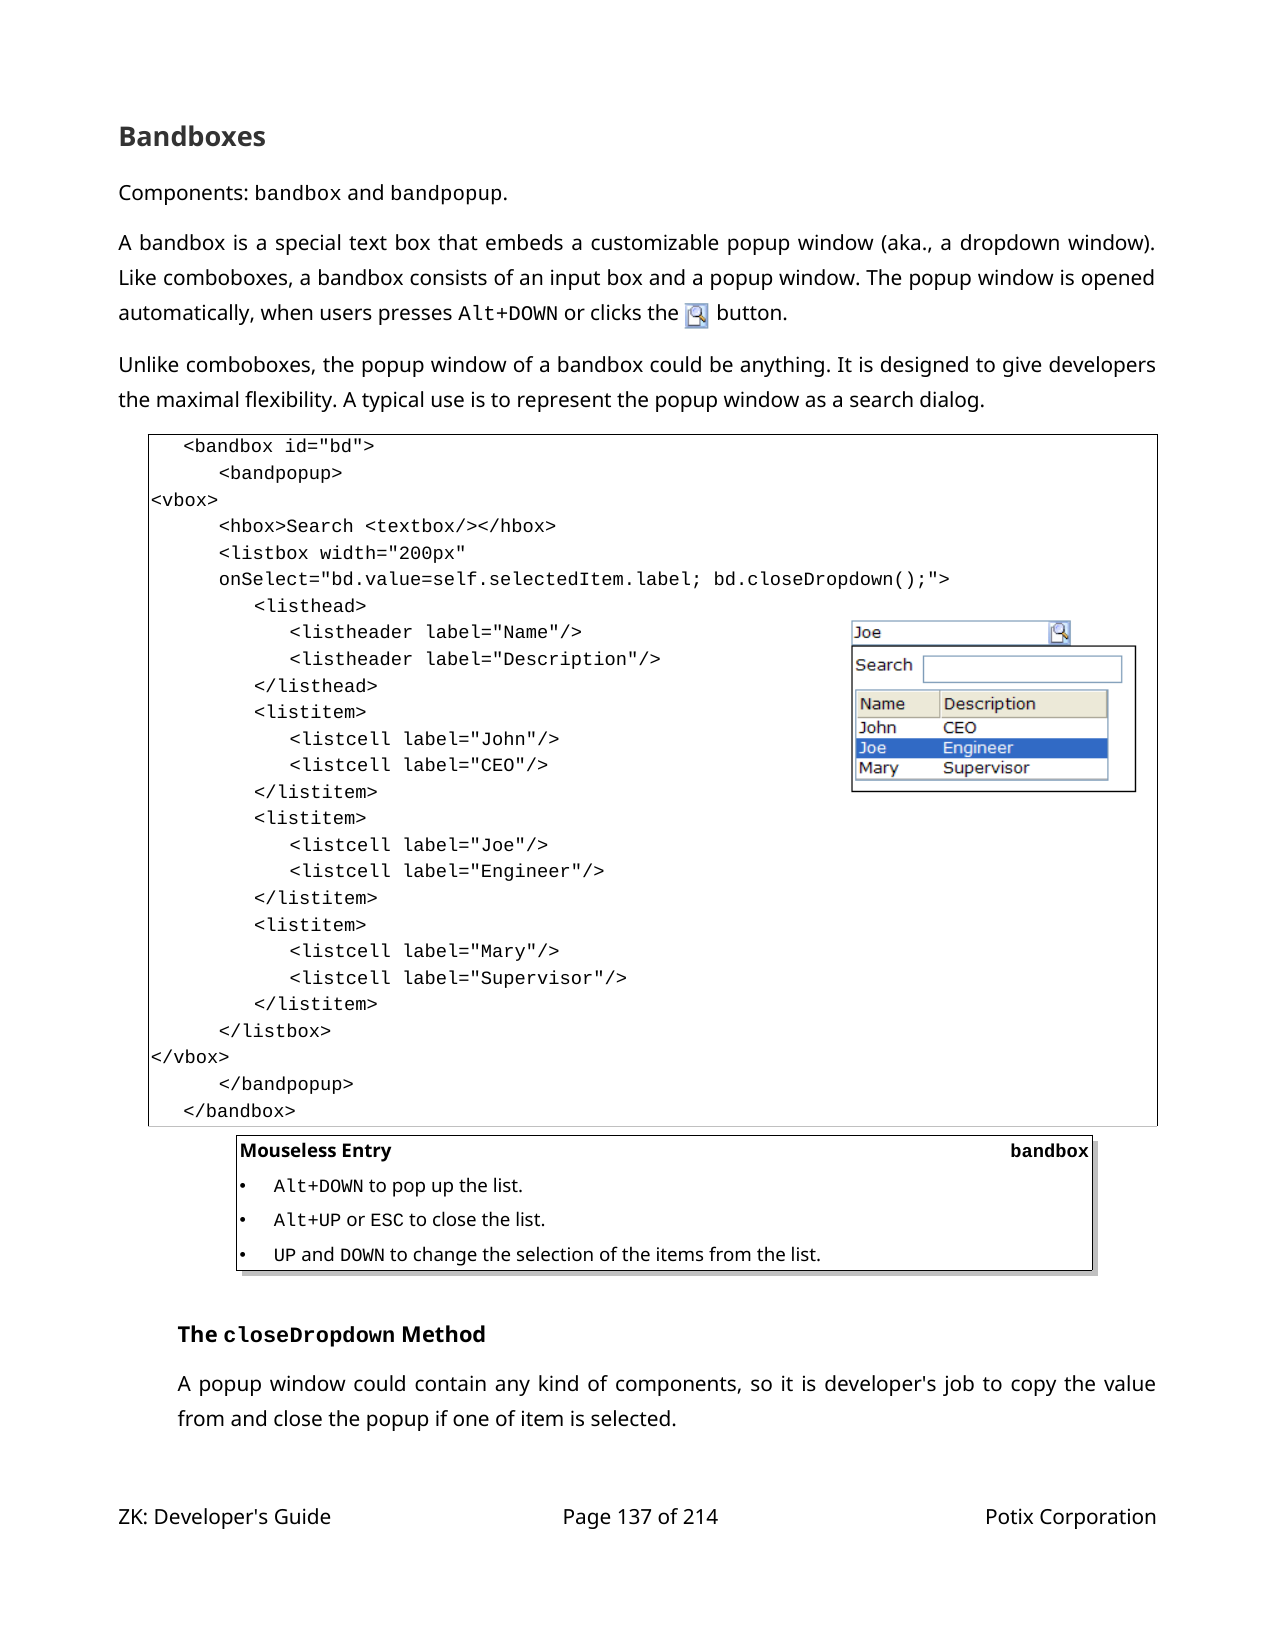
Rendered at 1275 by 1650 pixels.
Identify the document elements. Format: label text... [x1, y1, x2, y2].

picture [684, 302, 711, 330]
picture [849, 618, 1140, 796]
text Components: bandbox and bandpopup. [118, 178, 1157, 207]
subtitle Bandboxes [118, 118, 1157, 155]
text A popup window could contain any kind of components, so it is developer's job to copy the value from and close the popup if one of item is selected. [177, 1369, 1157, 1433]
text A bandbox is a special text box that embeds a customizable popup window (aka., a dropdown window). Like comboboxes, a bandbox consists of an input box and a popup window. The popup window is opened automatically, when users presses Alt+DOWN or clicks the button. [118, 228, 1157, 330]
list Alt+UP or ESC to close the list. [237, 1204, 1092, 1232]
subtitle The closeDropdown Method [177, 1318, 1157, 1349]
list Alt+DOWN to pop up the list. [237, 1169, 1092, 1198]
text Unlike comboboxes, the popup window of a bandbox could be anything. It is designed to give developers the maximal flexibility. A typical use is to represent the popup window as a search dialog. [118, 350, 1157, 414]
text <bandbox id="bd"> <bandpopup> <vbox> <hbox>Search <textbox/></hbox> <listbox width="200px" onSelect="bd.value=self.selectedItem.label; bd.closeDropdown();"> <listhead> <listheader label="Name"/> <listheader label="Description"/> </listhead> <listitem> <listcell label="John"/> <listcell label="CEO"/> </listitem> <listitem> <listcell label="Joe"/> <listcell label="Engineer"/> </listitem> <listitem> <listcell label="Mary"/> <listcell label="Supervisor"/> </listitem> </listbox> </vbox> </bandpopup> </bandbox> [149, 435, 1157, 1126]
list UP and DOWN to change the selection of the items from the list. [237, 1238, 1092, 1270]
text Mouseless Entry bandbox [237, 1136, 1092, 1163]
